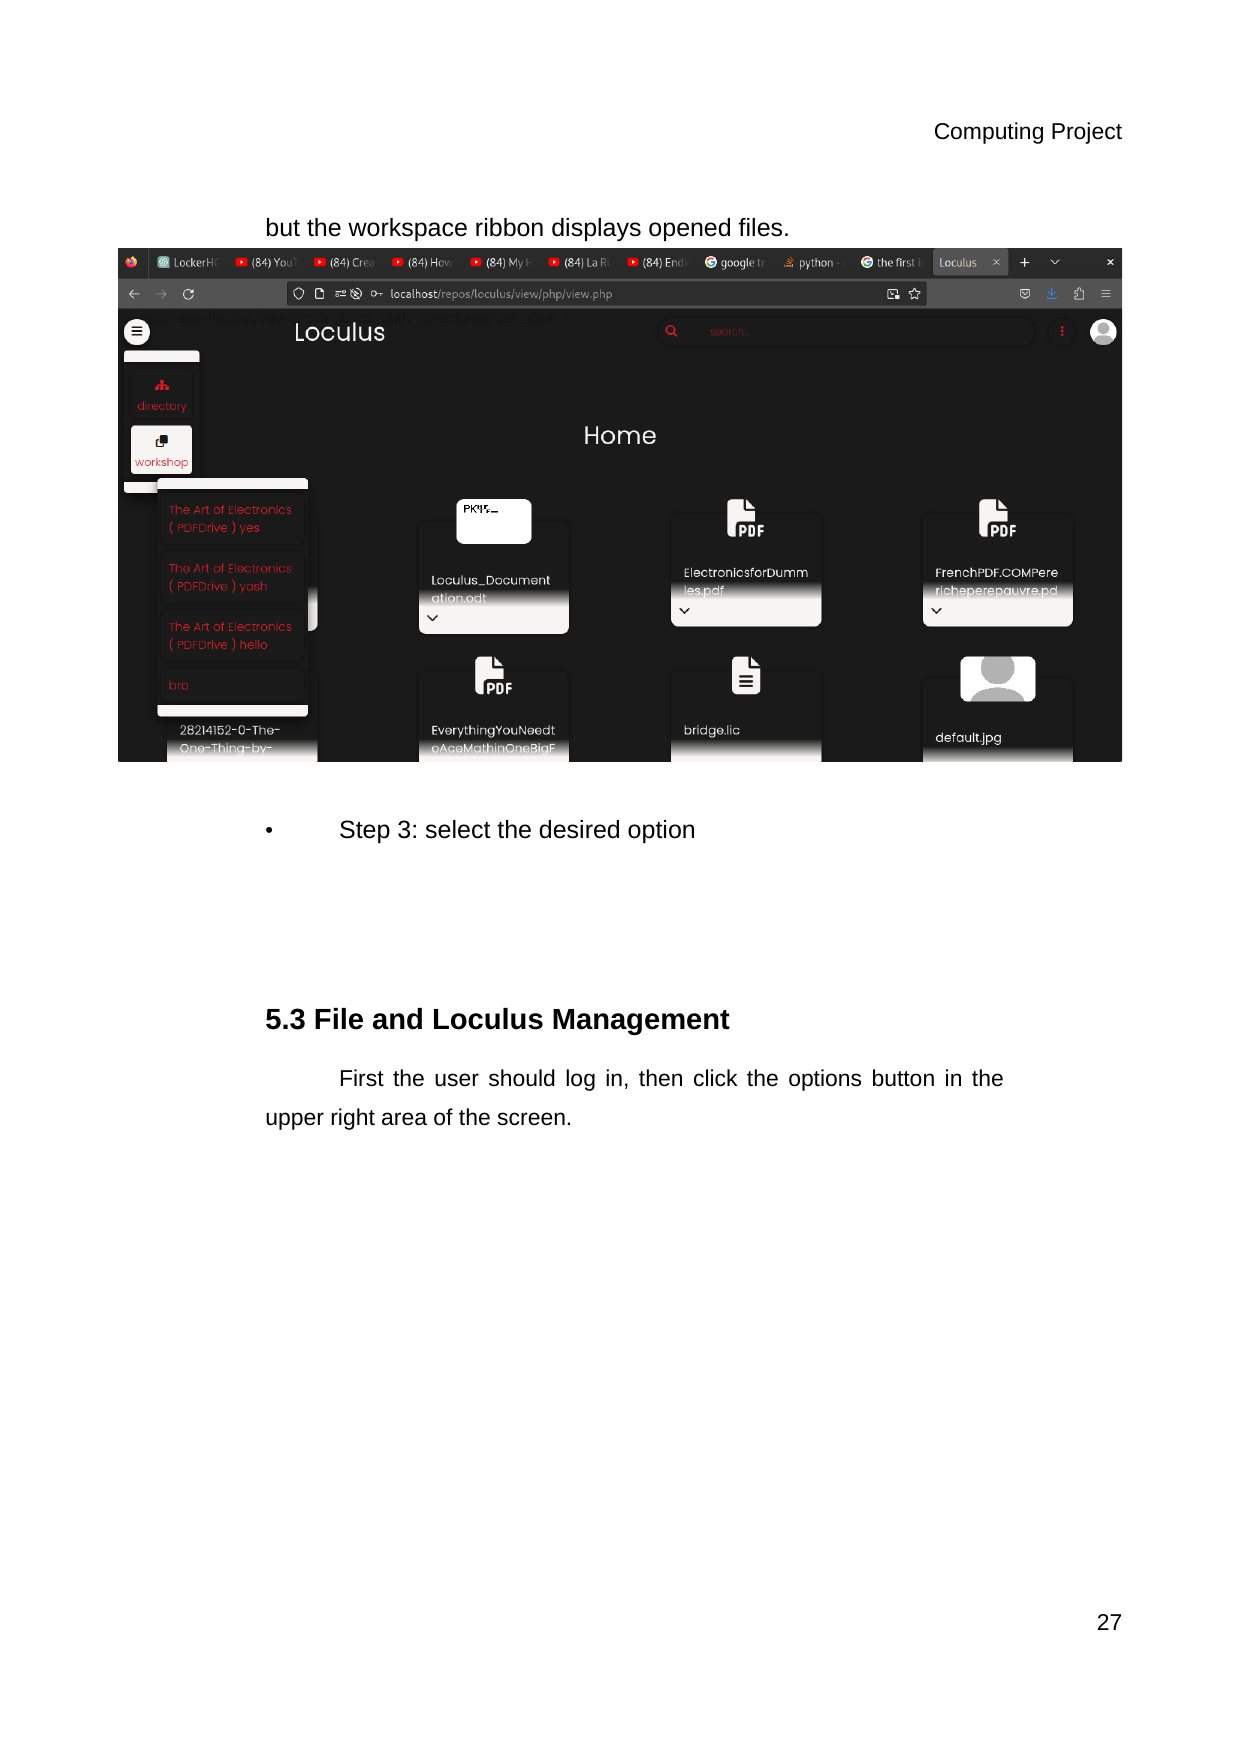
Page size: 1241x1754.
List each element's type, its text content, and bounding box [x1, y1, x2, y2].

text First the user should log in, then click the options button in the upper right area of the screen. [265, 1064, 1005, 1130]
text but the workspace ribbon displays opened files. [265, 213, 1005, 242]
list Step 3: select the desired option [265, 815, 1005, 843]
subtitle 5.3 File and Loculus Management [265, 1002, 1005, 1035]
picture [118, 248, 1123, 762]
